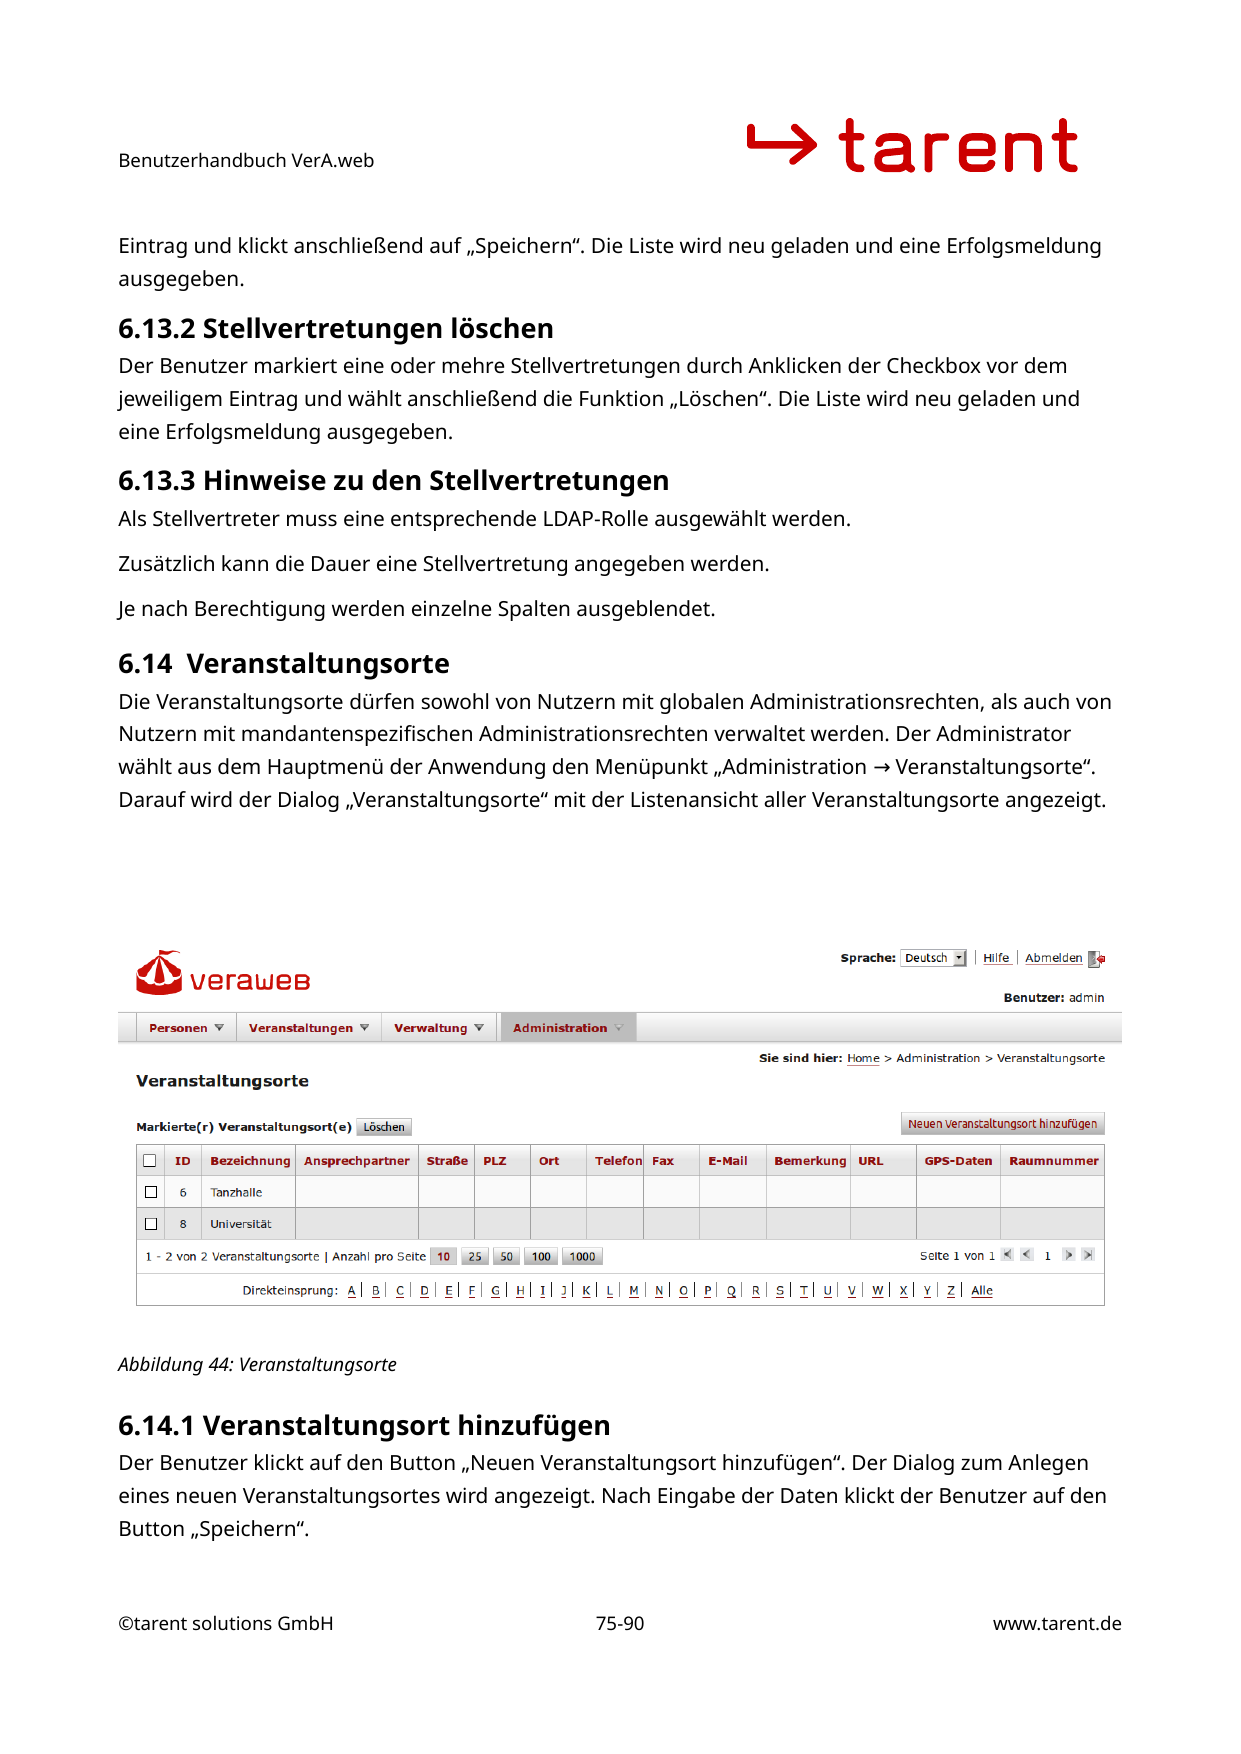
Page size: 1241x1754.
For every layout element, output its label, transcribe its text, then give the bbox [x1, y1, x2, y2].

text Der Benutzer markiert eine oder mehre Stellvertretungen durch Anklicken der Checkbox vor dem jeweiligem Eintrag und wählt anschließend die Funktion „Löschen“. Die Liste wird neu geladen und eine Erfolgsmeldung ausgegeben. [118, 352, 1122, 445]
text Abbildung 44: Veranstaltungsorte [118, 1324, 1122, 1377]
text Zusätzlich kann die Dauer eine Stellvertretung angegeben werden. [118, 549, 1122, 578]
subtitle Veranstaltungsort hinzufügen [118, 1377, 1122, 1443]
subtitle Stellvertretungen löschen [118, 309, 1122, 346]
subtitle Veranstaltungsorte [118, 644, 1122, 681]
text Je nach Berechtigung werden einzelne Spalten ausgeblendet. [118, 594, 1122, 623]
text Der Benutzer klickt auf den Button „Neuen Veranstaltungsort hinzufügen“. Der Dialog zum Anlegen eines neuen Veranstaltungsortes wird angezeigt. Nach Eingabe der Daten klickt der Benutzer auf den Button „Speichern“. [118, 1448, 1122, 1542]
text Die Veranstaltungsorte dürfen sowohl von Nutzern mit globalen Administrationsrechten, als auch von Nutzern mit mandantenspezifischen Administrationsrechten verwaltet werden. Der Administrator wählt aus dem Hauptmenü der Anwendung den Menüpunkt „Administration → Veranstaltungsorte“. Darauf wird der Dialog „Veranstaltungsorte“ mit der Listenansicht aller Veranstaltungsorte angezeigt. [118, 687, 1122, 813]
subtitle [118, 920, 1122, 944]
picture [118, 944, 1122, 1324]
text Eintrag und klickt anschließend auf „Speichern“. Die Liste wird neu geladen und eine Erfolgsmeldung ausgegeben. [118, 232, 1122, 293]
subtitle Hinweise zu den Stellvertretungen [118, 462, 1122, 499]
text Als Stellvertreter muss eine entsprechende LDAP-Rolle ausgewählt werden. [118, 504, 1122, 533]
